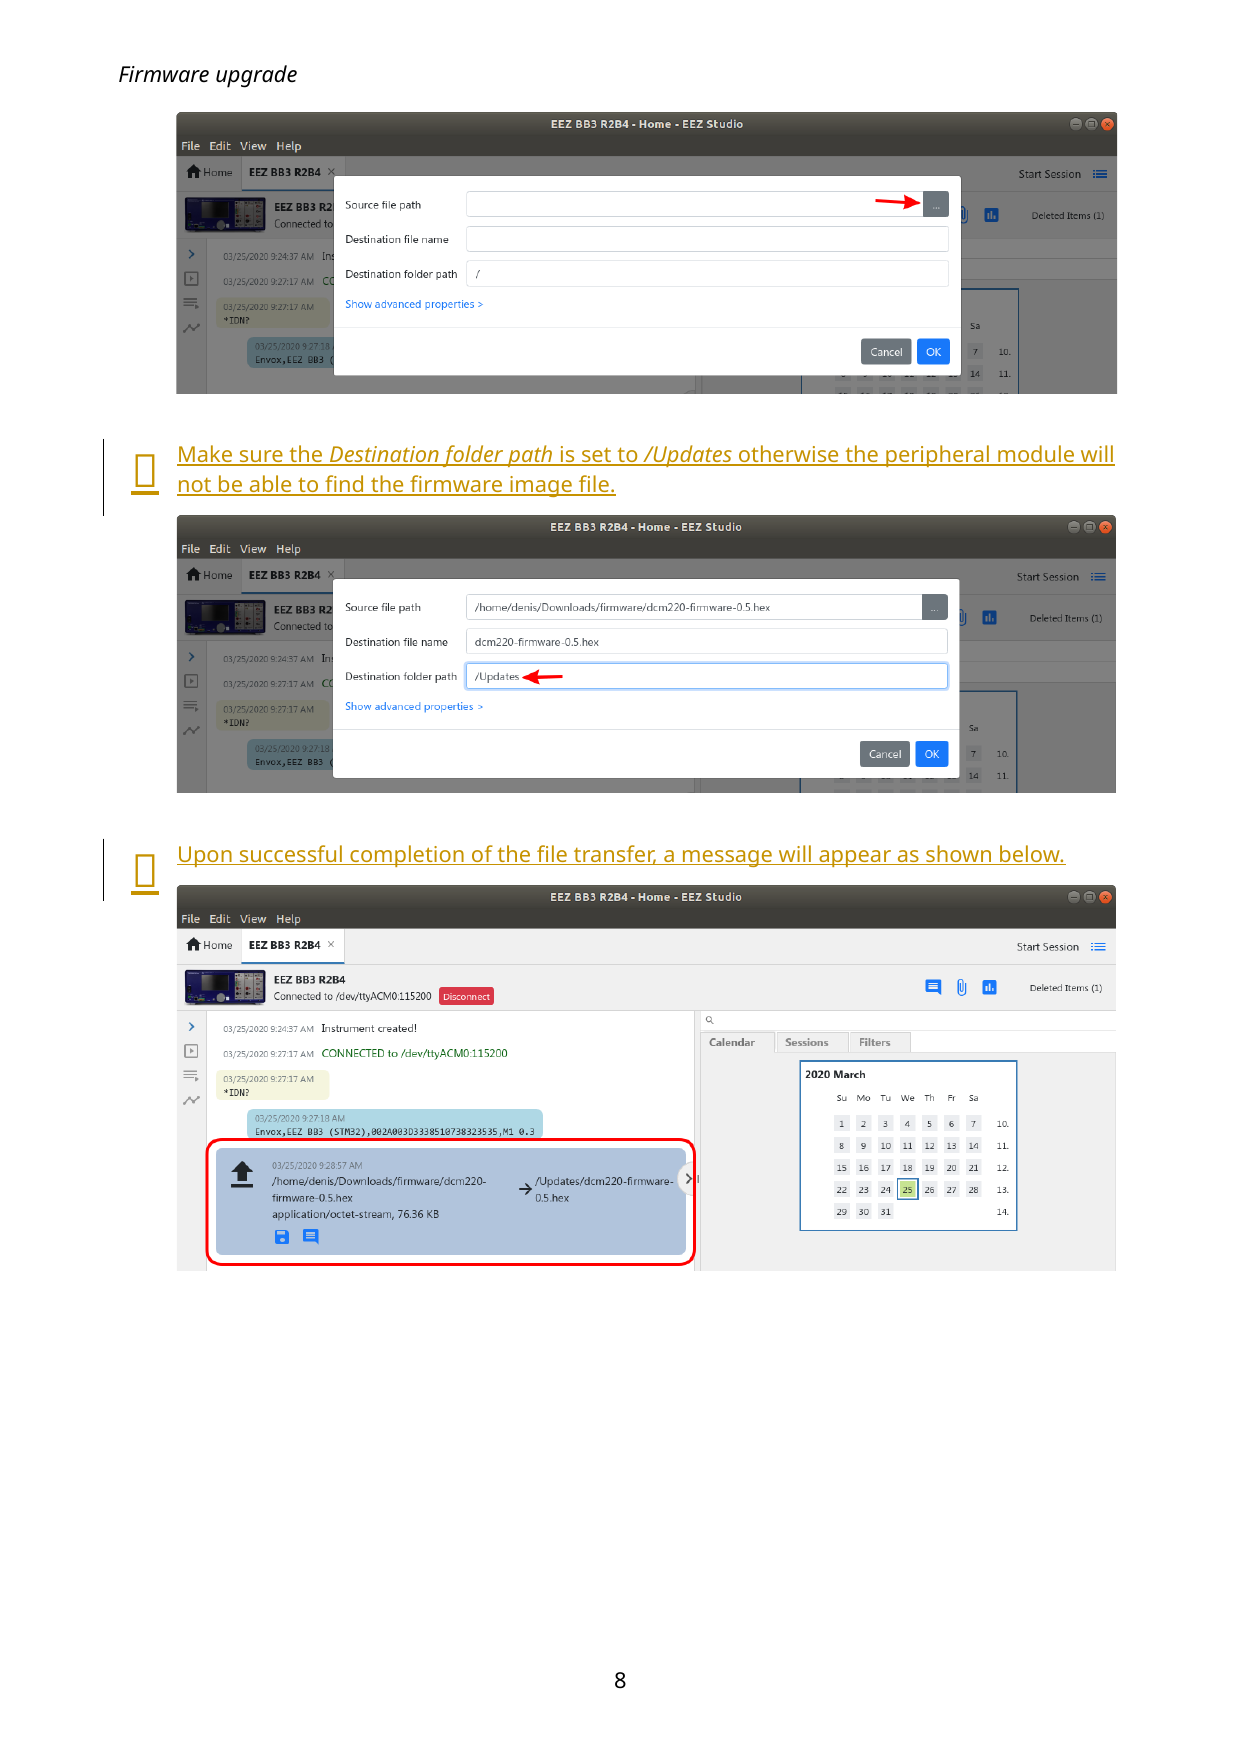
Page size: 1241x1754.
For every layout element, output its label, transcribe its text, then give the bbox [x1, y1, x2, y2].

table_header  [118, 833, 171, 1294]
picture [176, 112, 1118, 394]
table_cell [171, 107, 1123, 416]
table_header Make sure the Destination folder path is set to /Updates otherwise the peripheral module will not be able to find the firmware image file. [171, 433, 1122, 816]
table_header  [118, 433, 171, 816]
picture [176, 885, 1116, 1271]
table_header Upon successful completion of the file transfer, a message will appear as shown below. [171, 833, 1122, 1294]
picture [176, 515, 1116, 793]
table_cell [118, 107, 171, 416]
